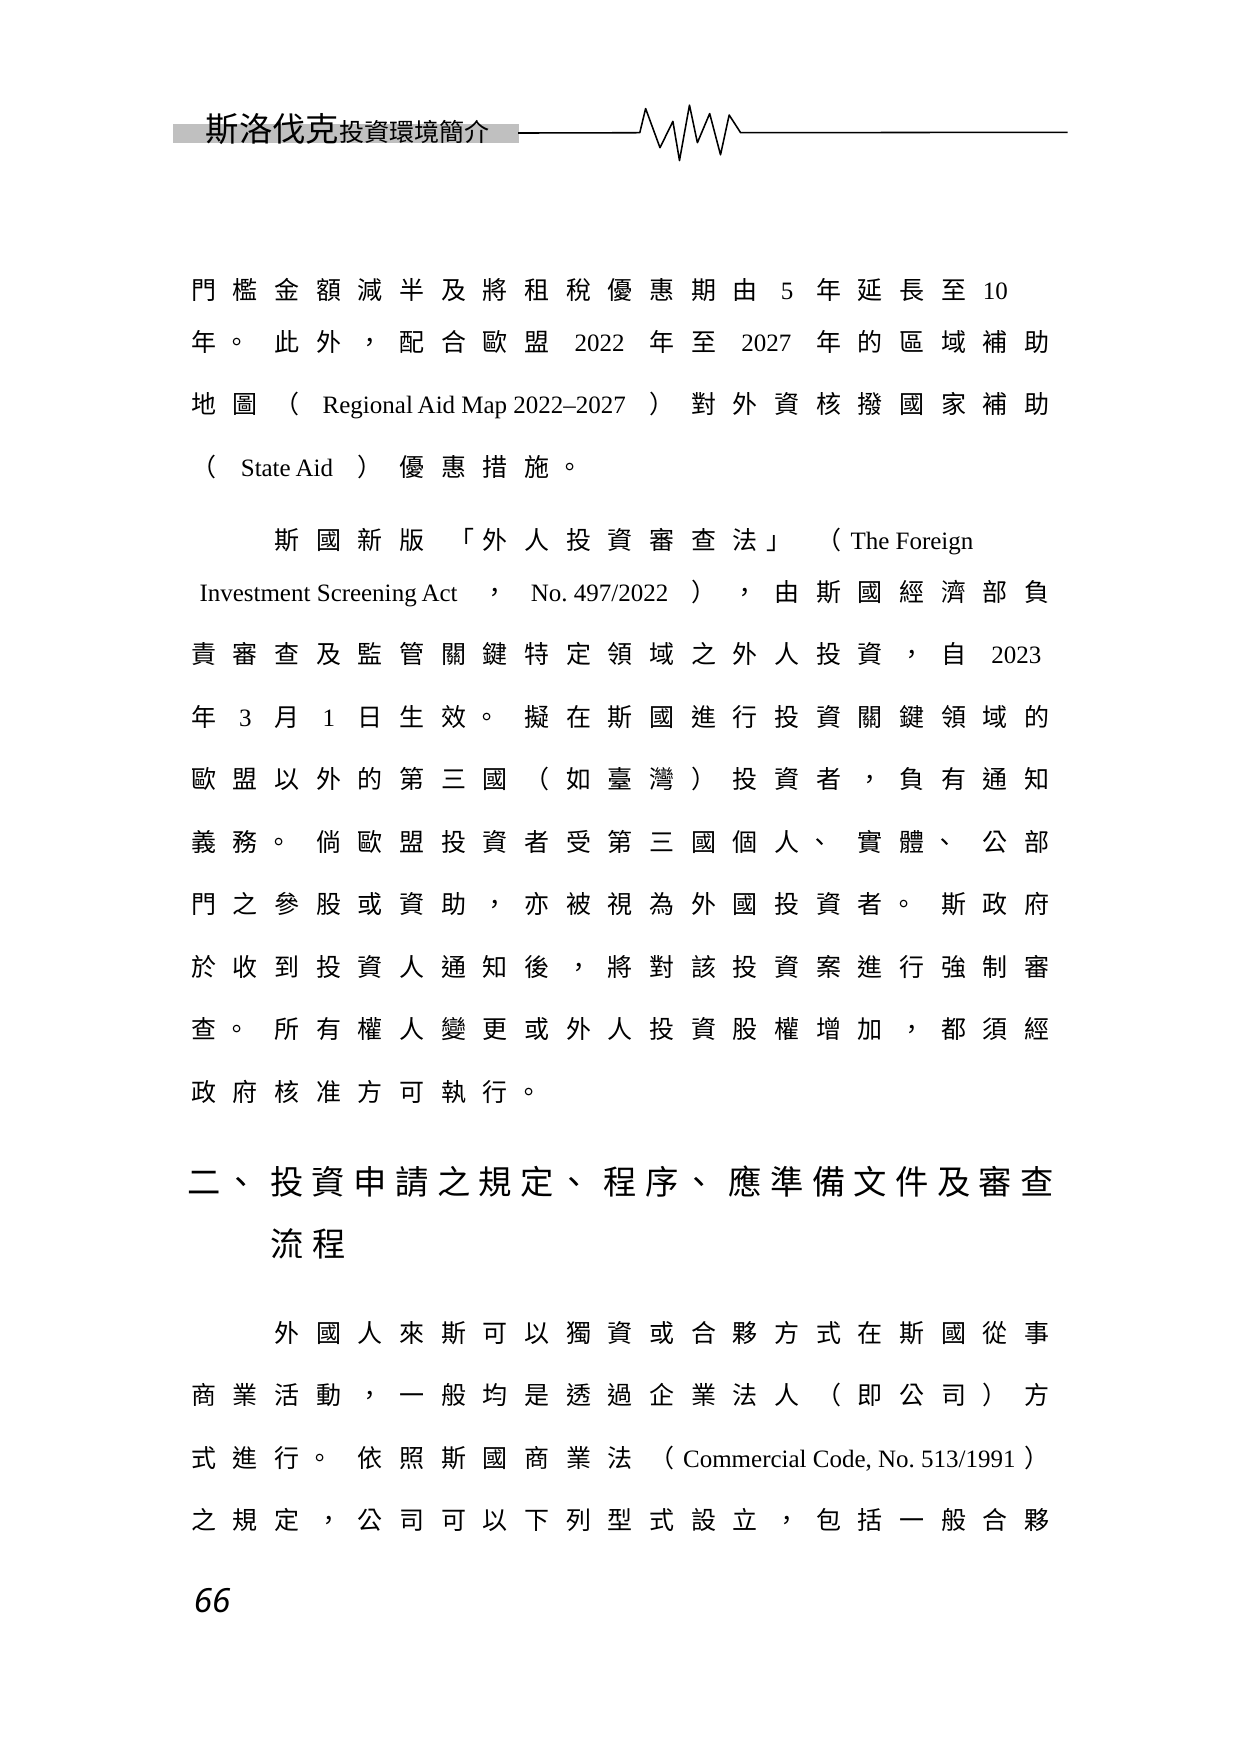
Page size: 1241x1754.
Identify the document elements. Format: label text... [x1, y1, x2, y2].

text 門檻金額減半及將租稅優惠期由5年延長至10年。此外，配合歐盟2022年至2027年的區域補助地圖（Regional Aid Map 2022–2027）對外資核撥國家補助（State Aid）優惠措施。 [183, 236, 1058, 486]
text 外國人來斯可以獨資或合夥方式在斯國從事商業活動，一般均是透過企業法人（即公司）方式進行。依照斯國商業法（Commercial Code, No. 513/1991）之規定，公司可以下列型式設立，包括一般合夥 [183, 1290, 1058, 1540]
text 斯國新版「外人投資審查法」（The Foreign Investment Screening Act，No. 497/2022），由斯國經濟部負責審查及監管關鍵特定領域之外人投資，自2023年3月1日生效。擬在斯國進行投資關鍵領域的歐盟以外的第三國（如臺灣）投資者，負有通知義務。倘歐盟投資者受第三國個人、實體、公部門之參股或資助，亦被視為外國投資者。斯政府於收到投資人通知後，將對該投資案進行強制審查。所有權人變更或外人投資股權增加，都須經政府核准方可執行。 [183, 486, 1058, 1111]
text 二、投資申請之規定、程序、應準備文件及審查流程 [183, 1138, 1058, 1263]
